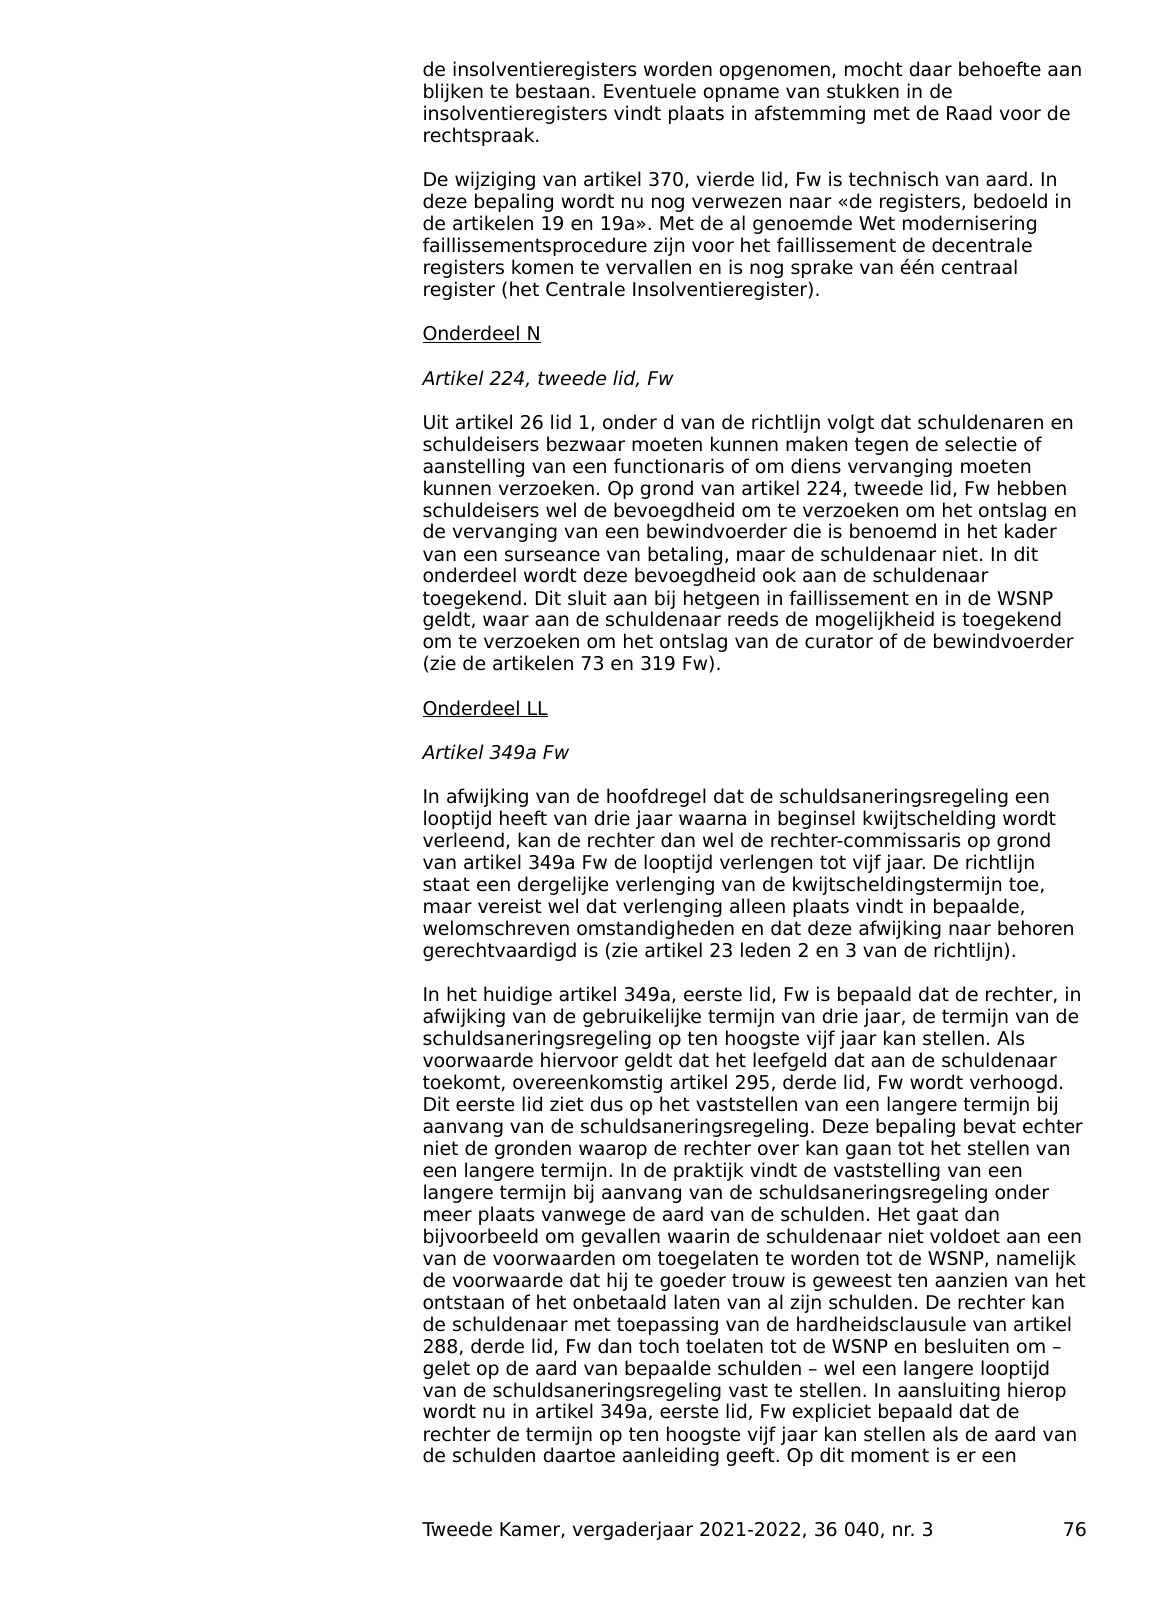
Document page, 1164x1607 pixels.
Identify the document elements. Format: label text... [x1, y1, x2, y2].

text In het huidige artikel 349a, eerste lid, Fw is bepaald dat de rechter, in afwijking van de gebruikelijke termijn van drie jaar, de termijn van de schuldsaneringsregeling op ten hoogste vijf jaar kan stellen. Als voorwaarde hiervoor geldt dat het leefgeld dat aan de schuldenaar toekomt, overeenkomstig artikel 295, derde lid, Fw wordt verhoogd. Dit eerste lid ziet dus op het vaststellen van een langere termijn bij aanvang van de schuldsaneringsregeling. Deze bepaling bevat echter niet de gronden waarop de rechter over kan gaan tot het stellen van een langere termijn. In de praktijk vindt de vaststelling van een langere termijn bij aanvang van de schuldsaneringsregeling onder meer plaats vanwege de aard van de schulden. Het gaat dan bijvoorbeeld om gevallen waarin de schuldenaar niet voldoet aan een van de voorwaarden om toegelaten te worden tot de WSNP, namelijk de voorwaarde dat hij te goeder trouw is geweest ten aanzien van het ontstaan of het onbetaald laten van al zijn schulden. De rechter kan de schuldenaar met toepassing van de hardheidsclausule van artikel 288, derde lid, Fw dan toch toelaten tot de WSNP en besluiten om – gelet op de aard van bepaalde schulden – wel een langere looptijd van de schuldsaneringsregeling vast te stellen. In aansluiting hierop wordt nu in artikel 349a, eerste lid, Fw expliciet bepaald dat de rechter de termijn op ten hoogste vijf jaar kan stellen als de aard van de schulden daartoe aanleiding geeft. Op dit moment is er een [422, 984, 1087, 1467]
subtitle Onderdeel LL [422, 697, 1087, 719]
text De wijziging van artikel 370, vierde lid, Fw is technisch van aard. In deze bepaling wordt nu nog verwezen naar «de registers, bedoeld in de artikelen 19 en 19a». Met de al genoemde Wet modernisering faillissementsprocedure zijn voor het faillissement de decentrale registers komen te vervallen en is nog sprake van één centraal register (het Centrale Insolventieregister). [422, 169, 1087, 301]
subtitle Artikel 349a Fw [422, 742, 1087, 764]
subtitle Onderdeel N [422, 323, 1087, 345]
text In afwijking van de hoofdregel dat de schuldsaneringsregeling een looptijd heeft van drie jaar waarna in beginsel kwijtschelding wordt verleend, kan de rechter dan wel de rechter-commissaris op grond van artikel 349a Fw de looptijd verlengen tot vijf jaar. De richtlijn staat een dergelijke verlenging van de kwijtscheldingstermijn toe, maar vereist wel dat verlenging alleen plaats vindt in bepaalde, welomschreven omstandigheden en dat deze afwijking naar behoren gerechtvaardigd is (zie artikel 23 leden 2 en 3 van de richtlijn). [422, 786, 1087, 962]
text Uit artikel 26 lid 1, onder d van de richtlijn volgt dat schuldenaren en schuldeisers bezwaar moeten kunnen maken tegen de selectie of aanstelling van een functionaris of om diens vervanging moeten kunnen verzoeken. Op grond van artikel 224, tweede lid, Fw hebben schuldeisers wel de bevoegdheid om te verzoeken om het ontslag en de vervanging van een bewindvoerder die is benoemd in het kader van een surseance van betaling, maar de schuldenaar niet. In dit onderdeel wordt deze bevoegdheid ook aan de schuldenaar toegekend. Dit sluit aan bij hetgeen in faillissement en in de WSNP geldt, waar aan de schuldenaar reeds de mogelijkheid is toegekend om te verzoeken om het ontslag van de curator of de bewindvoerder (zie de artikelen 73 en 319 Fw). [422, 412, 1087, 675]
text de insolventieregisters worden opgenomen, mocht daar behoefte aan blijken te bestaan. Eventuele opname van stukken in de insolventieregisters vindt plaats in afstemming met de Raad voor de rechtspraak. [422, 59, 1087, 147]
subtitle Artikel 224, tweede lid, Fw [422, 367, 1087, 389]
